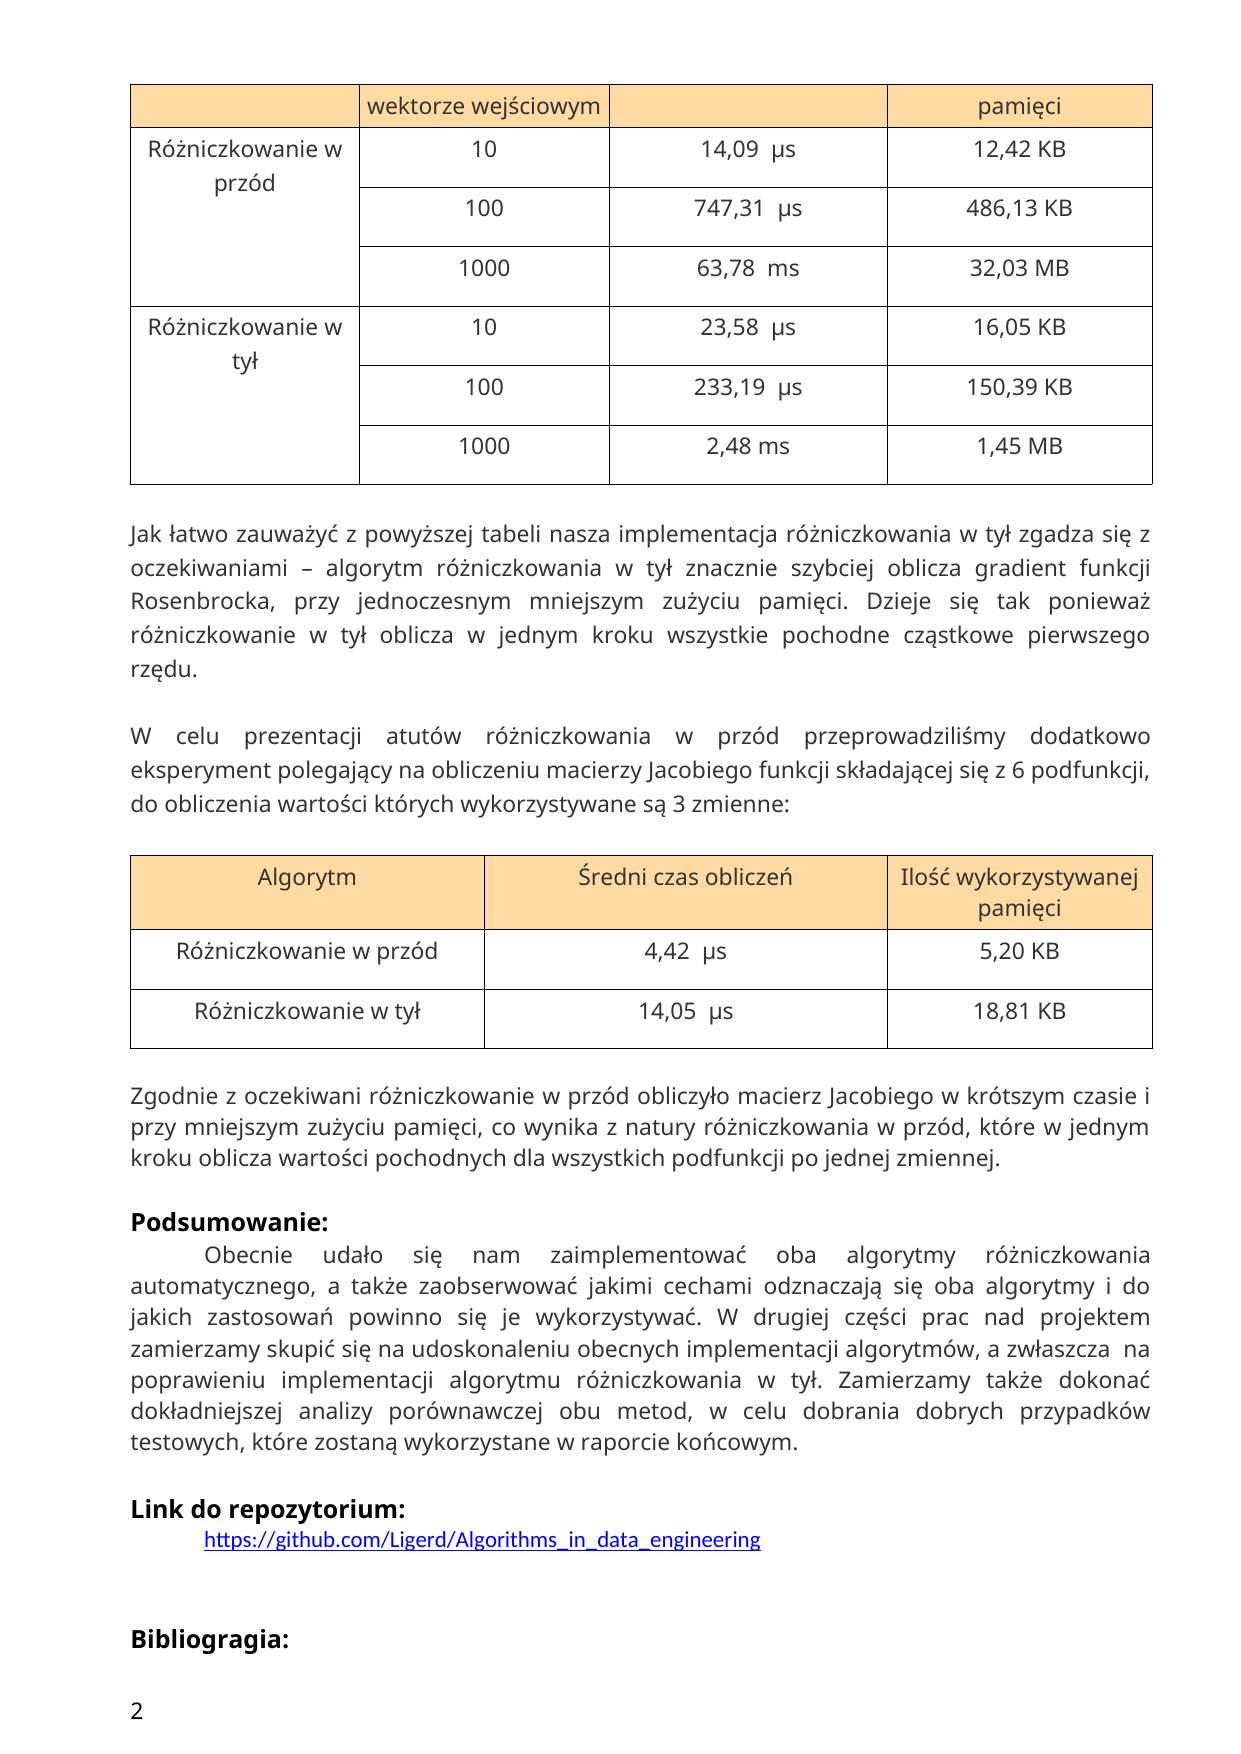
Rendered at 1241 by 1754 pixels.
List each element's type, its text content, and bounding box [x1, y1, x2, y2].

table_header [131, 85, 359, 127]
table_cell 12,42 KB [888, 128, 1152, 187]
table_cell 1000 [360, 426, 609, 484]
text Obecnie udało się nam zaimplementować oba algorytmy różniczkowania automatycznego, a także zaobserwować jakimi cechami odznaczają się oba algorytmy i do jakich zastosowań powinno się je wykorzystywać. W drugiej części prac nad projektem zamierzamy skupić się na udoskonaleniu obecnych implementacji algorytmów, a zwłaszcza na poprawieniu implementacji algorytmu różniczkowania w tył. Zamierzamy także dokonać dokładniejszej analizy porównawczej obu metod, w celu dobrania dobrych przypadków testowych, które zostaną wykorzystane w raporcie końcowym. [130, 1239, 1152, 1457]
table_cell Różniczkowanie w przód [131, 930, 484, 989]
table_header Średni czas obliczeń [485, 856, 887, 929]
table_cell 150,39 KB [888, 366, 1152, 424]
table_cell 10 [360, 128, 609, 187]
table_cell 100 [360, 366, 609, 424]
table_cell 18,81 KB [888, 990, 1152, 1048]
table_cell 233,19 μs [610, 366, 887, 424]
text Link do repozytorium: [130, 1492, 1152, 1526]
table_cell Różniczkowanie w przód [131, 128, 359, 306]
text https://github.com/Ligerd/Algorithms_in_data_engineering [130, 1526, 1152, 1554]
table_header wektorze wejściowym [360, 85, 609, 127]
table_cell 1,45 MB [888, 426, 1152, 484]
table_cell Różniczkowanie w tył [131, 307, 359, 484]
table_cell 5,20 KB [888, 930, 1152, 989]
text Podsumowanie: [130, 1205, 1152, 1239]
text Zgodnie z oczekiwani różniczkowanie w przód obliczyło macierz Jacobiego w krótszym czasie i przy mniejszym zużyciu pamięci, co wynika z natury różniczkowania w przód, które w jednym kroku oblicza wartości pochodnych dla wszystkich podfunkcji po jednej zmiennej. [130, 1080, 1152, 1173]
table_header pamięci [888, 85, 1152, 127]
table_cell Różniczkowanie w tył [131, 990, 484, 1048]
table_cell 100 [360, 188, 609, 246]
text Jak łatwo zauważyć z powyższej tabeli nasza implementacja różniczkowania w tył zgadza się z oczekiwaniami – algorytm różniczkowania w tył znacznie szybciej oblicza gradient funkcji Rosenbrocka, przy jednoczesnym mniejszym zużyciu pamięci. Dzieje się tak ponieważ różniczkowanie w tył oblicza w jednym kroku wszystkie pochodne cząstkowe pierwszego rzędu. [130, 518, 1152, 684]
table_cell 14,05 μs [485, 990, 887, 1048]
table_cell 63,78 ms [610, 247, 887, 306]
table_cell 747,31 μs [610, 188, 887, 246]
table_cell 486,13 KB [888, 188, 1152, 246]
table_cell 4,42 μs [485, 930, 887, 989]
table_cell 23,58 μs [610, 307, 887, 365]
text W celu prezentacji atutów różniczkowania w przód przeprowadziliśmy dodatkowo eksperyment polegający na obliczeniu macierzy Jacobiego funkcji składającej się z 6 podfunkcji, do obliczenia wartości których wykorzystywane są 3 zmienne: [130, 720, 1152, 819]
table_cell 2,48 ms [610, 426, 887, 484]
table_cell 14,09 μs [610, 128, 887, 187]
table_cell 32,03 MB [888, 247, 1152, 306]
table_cell 10 [360, 307, 609, 365]
text Bibliogragia: [130, 1622, 1152, 1656]
table_cell 16,05 KB [888, 307, 1152, 365]
table_header [610, 85, 887, 127]
table_cell 1000 [360, 247, 609, 306]
table_header Ilość wykorzystywanej pamięci [888, 856, 1152, 929]
table_header Algorytm [131, 856, 484, 929]
